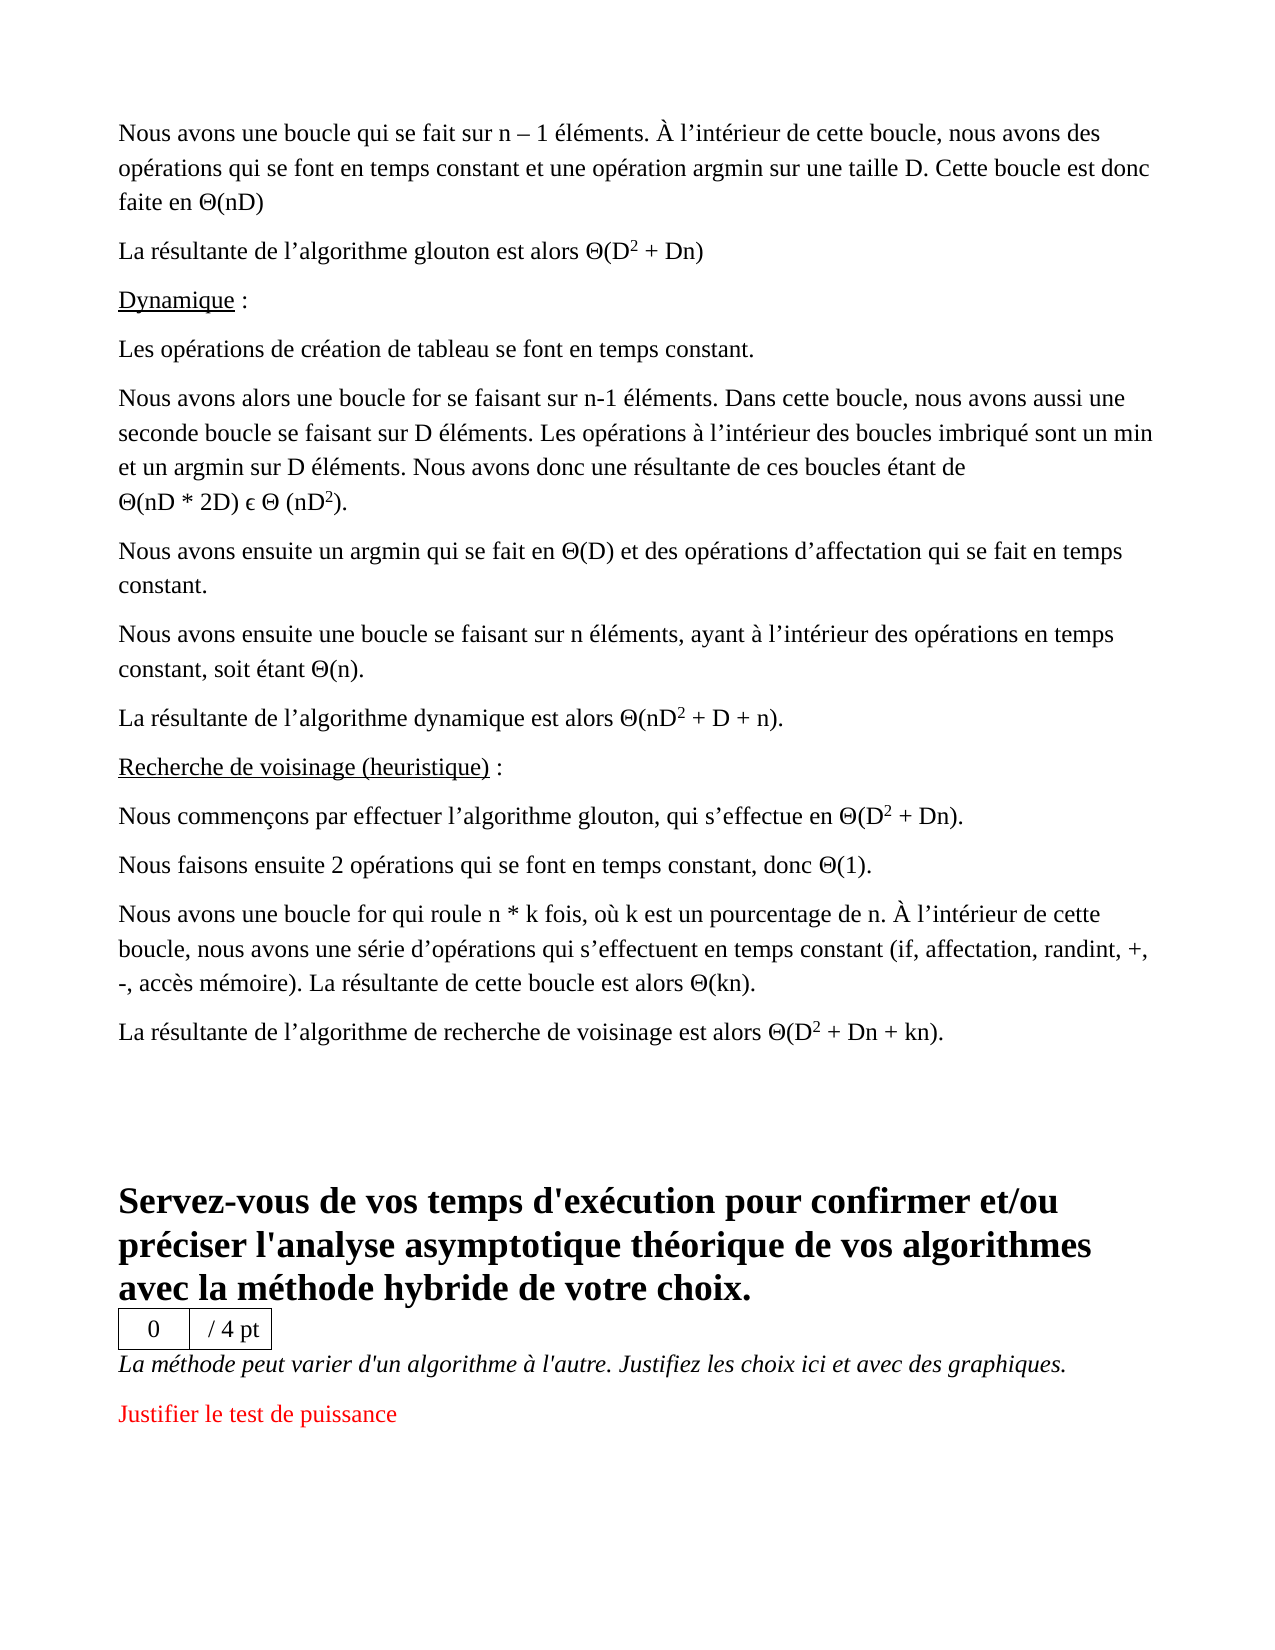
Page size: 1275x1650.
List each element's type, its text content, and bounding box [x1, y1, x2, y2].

table_header 0 [119, 1309, 189, 1349]
text Nous avons une boucle qui se fait sur n – 1 éléments. À l’intérieur de cette boucle, nous avons des opérations qui se font en temps constant et une opération argmin sur une taille D. Cette boucle est donc faite en Θ(nD) [118, 118, 1157, 216]
text Nous avons ensuite une boucle se faisant sur n éléments, ayant à l’intérieur des opérations en temps constant, soit étant Θ(n). [118, 619, 1157, 683]
subtitle Servez-vous de vos temps d'exécution pour confirmer et/ou préciser l'analyse asymptotique théorique de vos algorithmes avec la méthode hybride de votre choix. [118, 1179, 1157, 1308]
text Nous commençons par effectuer l’algorithme glouton, qui s’effectue en Θ(D2 + Dn). [118, 801, 1157, 830]
text Nous avons ensuite un argmin qui se fait en Θ(D) et des opérations d’affectation qui se fait en temps constant. [118, 536, 1157, 599]
table_header / 4 pt [190, 1309, 271, 1349]
text La méthode peut varier d'un algorithme à l'autre. Justifiez les choix ici et avec des graphiques. [118, 1349, 1157, 1378]
text Les opérations de création de tableau se font en temps constant. [118, 334, 1157, 363]
text La résultante de l’algorithme glouton est alors Θ(D2 + Dn) [118, 236, 1157, 265]
text La résultante de l’algorithme dynamique est alors Θ(nD2 + D + n). [118, 703, 1157, 732]
text Nous avons une boucle for qui roule n * k fois, où k est un pourcentage de n. À l’intérieur de cette boucle, nous avons une série d’opérations qui s’effectuent en temps constant (if, affectation, randint, +, -, accès mémoire). La résultante de cette boucle est alors Θ(kn). [118, 899, 1157, 997]
text La résultante de l’algorithme de recherche de voisinage est alors Θ(D2 + Dn + kn). [118, 1017, 1157, 1046]
text Recherche de voisinage (heuristique) : [118, 752, 1157, 781]
text Dynamique : [118, 285, 1157, 314]
text Nous faisons ensuite 2 opérations qui se font en temps constant, donc Θ(1). [118, 850, 1157, 879]
text Justifier le test de puissance [118, 1399, 1157, 1427]
text Nous avons alors une boucle for se faisant sur n-1 éléments. Dans cette boucle, nous avons aussi une seconde boucle se faisant sur D éléments. Les opérations à l’intérieur des boucles imbriqué sont un min et un argmin sur D éléments. Nous avons donc une résultante de ces boucles étant de Θ(nD * 2D) ϵ Θ (nD2). [118, 383, 1157, 516]
